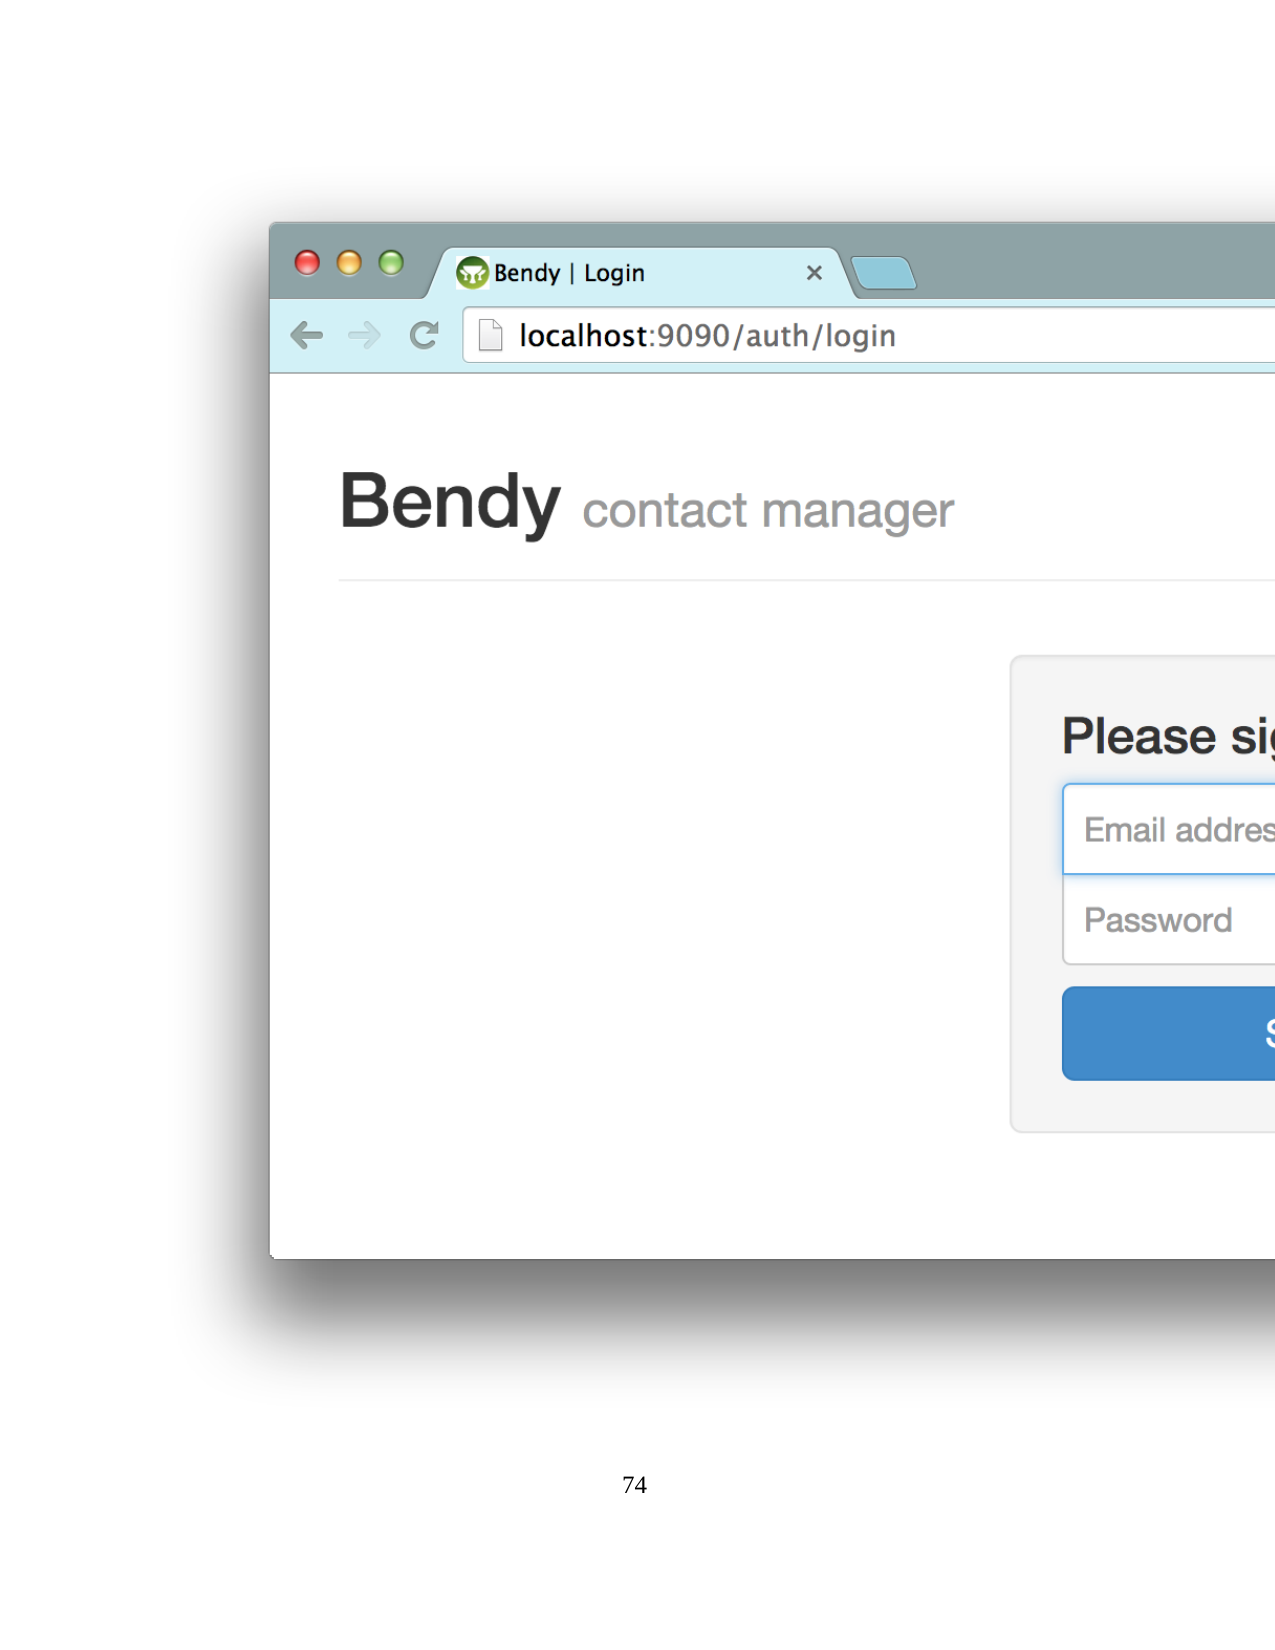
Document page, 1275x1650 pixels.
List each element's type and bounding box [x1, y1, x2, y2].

picture [150, 150, 1275, 1425]
